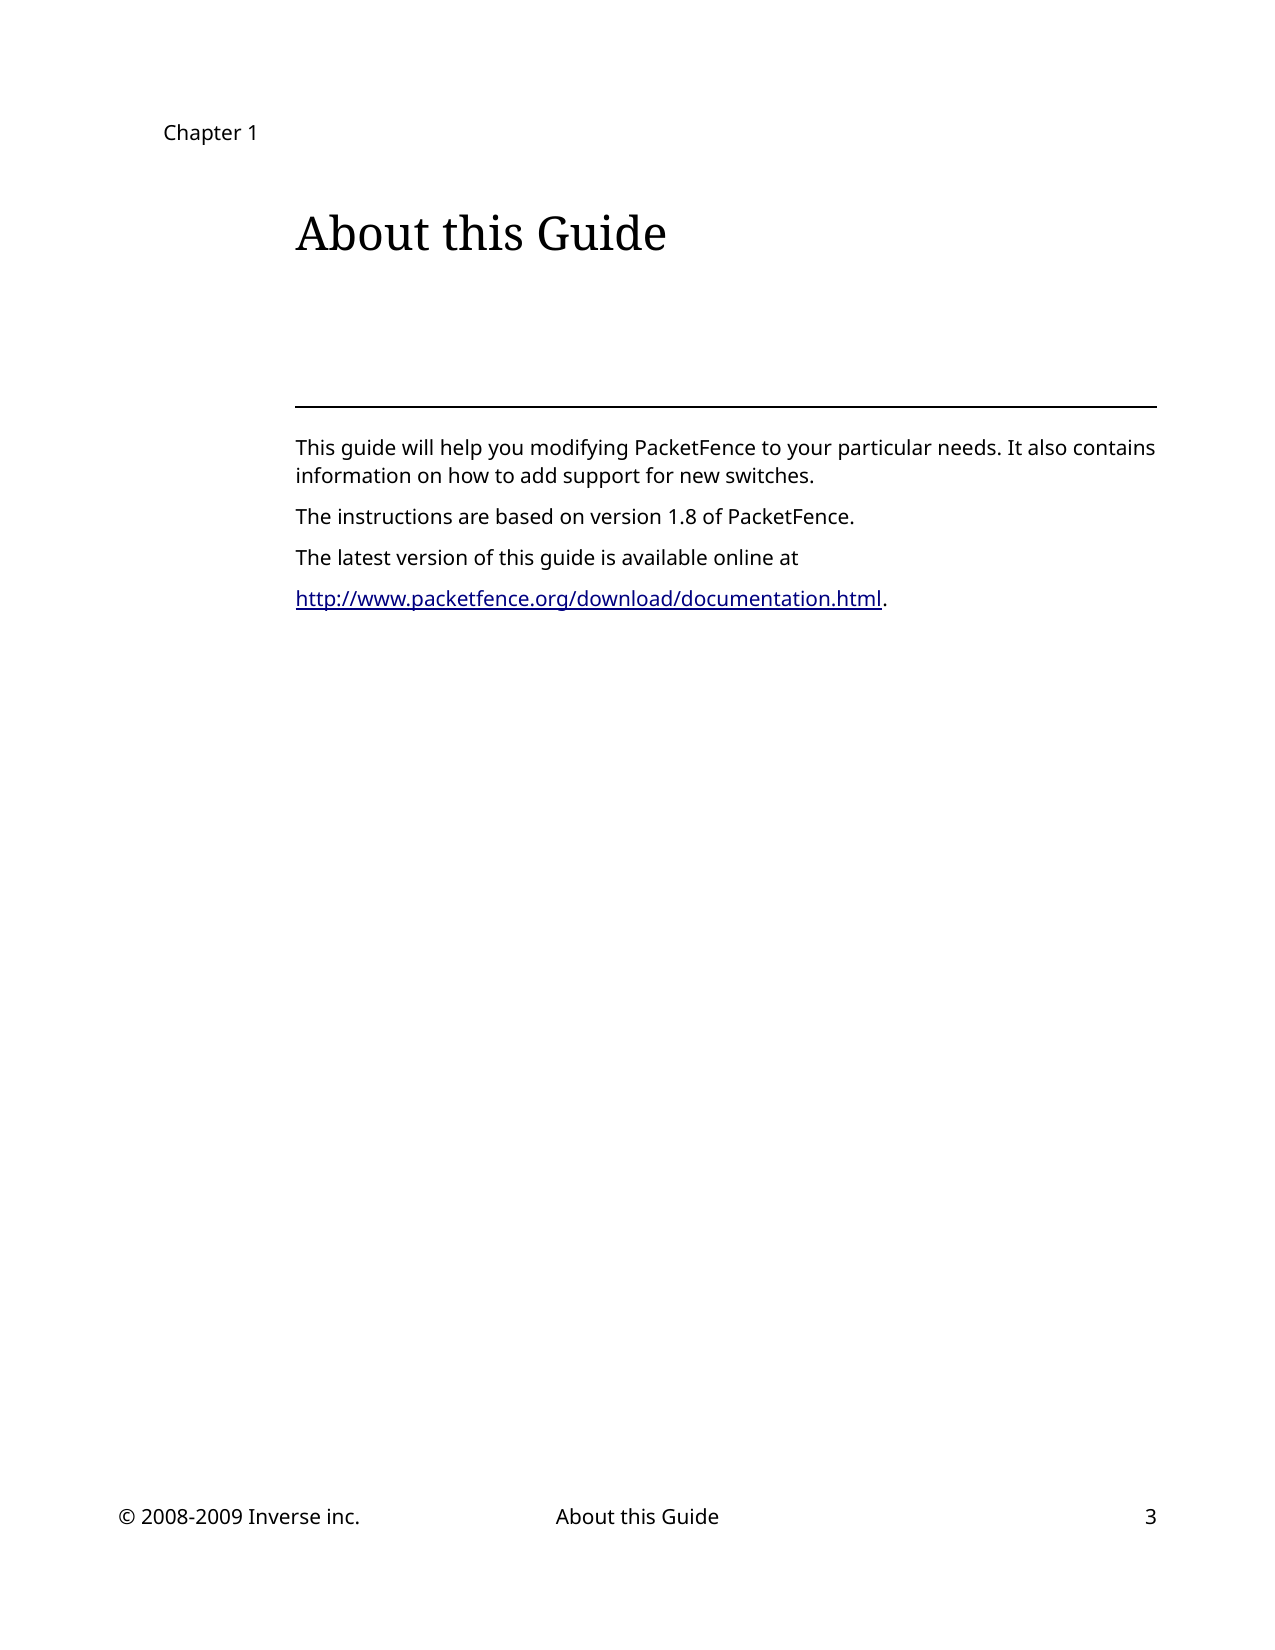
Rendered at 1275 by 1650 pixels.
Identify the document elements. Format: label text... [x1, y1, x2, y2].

text The instructions are based on version 1.8 of PacketFence. [295, 502, 1157, 531]
text This guide will help you modifying PacketFence to your particular needs. It also contains information on how to add support for new switches. [295, 433, 1157, 490]
text The latest version of this guide is available online at [295, 543, 1157, 572]
text http://www.packetfence.org/download/documentation.html. [295, 584, 1157, 613]
subtitle About this Guide [295, 201, 1157, 406]
